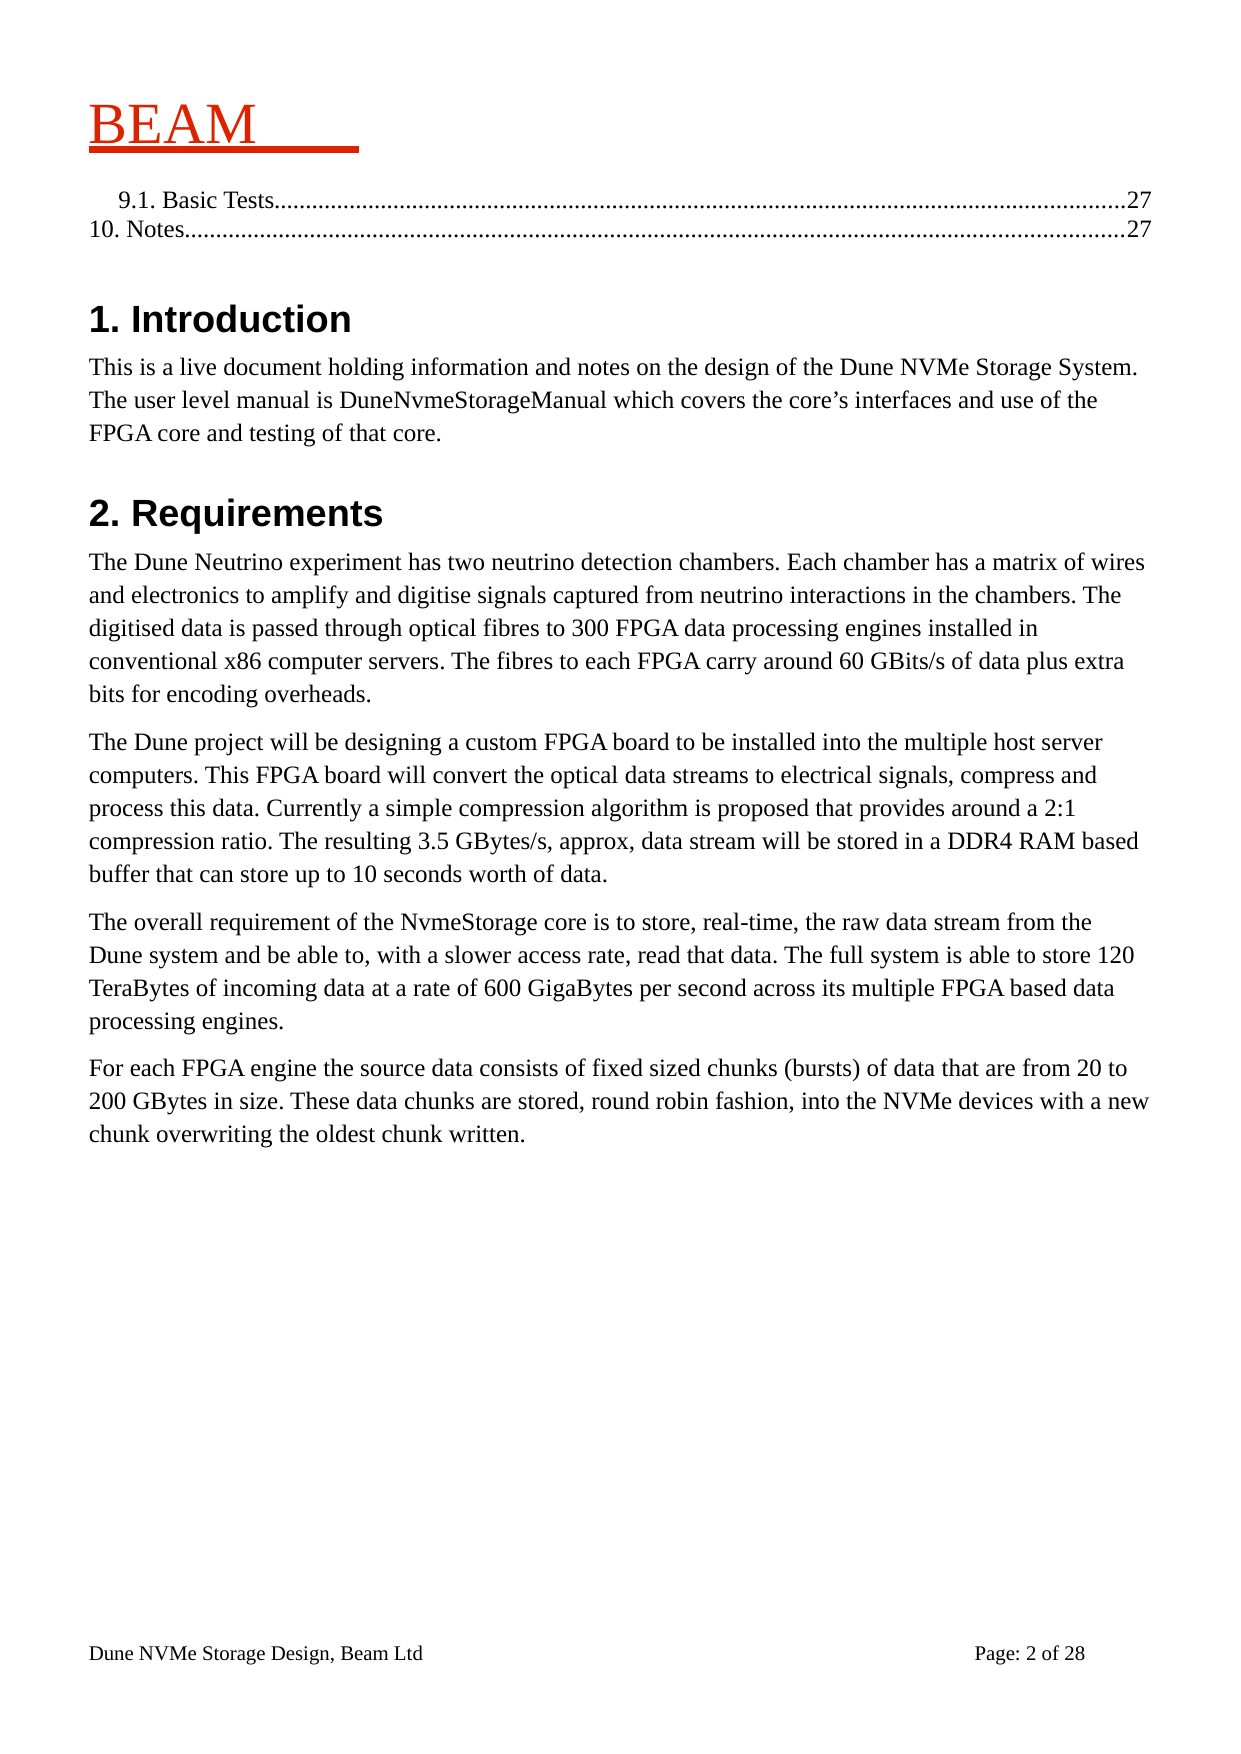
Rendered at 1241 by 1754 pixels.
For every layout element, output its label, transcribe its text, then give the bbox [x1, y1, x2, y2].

text 10. Notes 27 [88, 214, 1152, 243]
text For each FPGA engine the source data consists of fixed sized chunks (bursts) of data that are from 20 to 200 GBytes in size. These data chunks are stored, round robin fashion, into the NVMe devices with a new chunk overwriting the oldest chunk written. [88, 1053, 1152, 1148]
text The Dune Neutrino experiment has two neutrino detection chambers. Each chamber has a matrix of wires and electronics to amplify and digitise signals captured from neutrino interactions in the chambers. The digitised data is passed through optical fibres to 300 FPGA data processing engines installed in conventional x86 computer servers. The fibres to each FPGA carry around 60 GBits/s of data plus extra bits for encoding overheads. [88, 547, 1152, 708]
subtitle Introduction [88, 296, 1152, 340]
text The Dune project will be designing a custom FPGA board to be installed into the multiple host server computers. This FPGA board will convert the optical data streams to electrical signals, compress and process this data. Currently a simple compression algorithm is proposed that provides around a 2:1 compression ratio. The resulting 3.5 GBytes/s, approx, data stream will be stored in a DDR4 RAM based buffer that can store up to 10 seconds worth of data. [88, 727, 1152, 888]
text The overall requirement of the NvmeStorage core is to store, real-time, the raw data stream from the Dune system and be able to, with a slower access rate, read that data. The full system is able to store 120 TeraBytes of incoming data at a rate of 600 GigaBytes per second across its multiple FPGA based data processing engines. [88, 907, 1152, 1034]
text This is a live document holding information and notes on the design of the Dune NVMe Storage System. The user level manual is DuneNvmeStorageManual which covers the core’s interfaces and use of the FPGA core and testing of that core. [88, 352, 1152, 447]
subtitle Requirements [88, 491, 1152, 535]
text 9.1. Basic Tests 27 [118, 185, 1152, 214]
